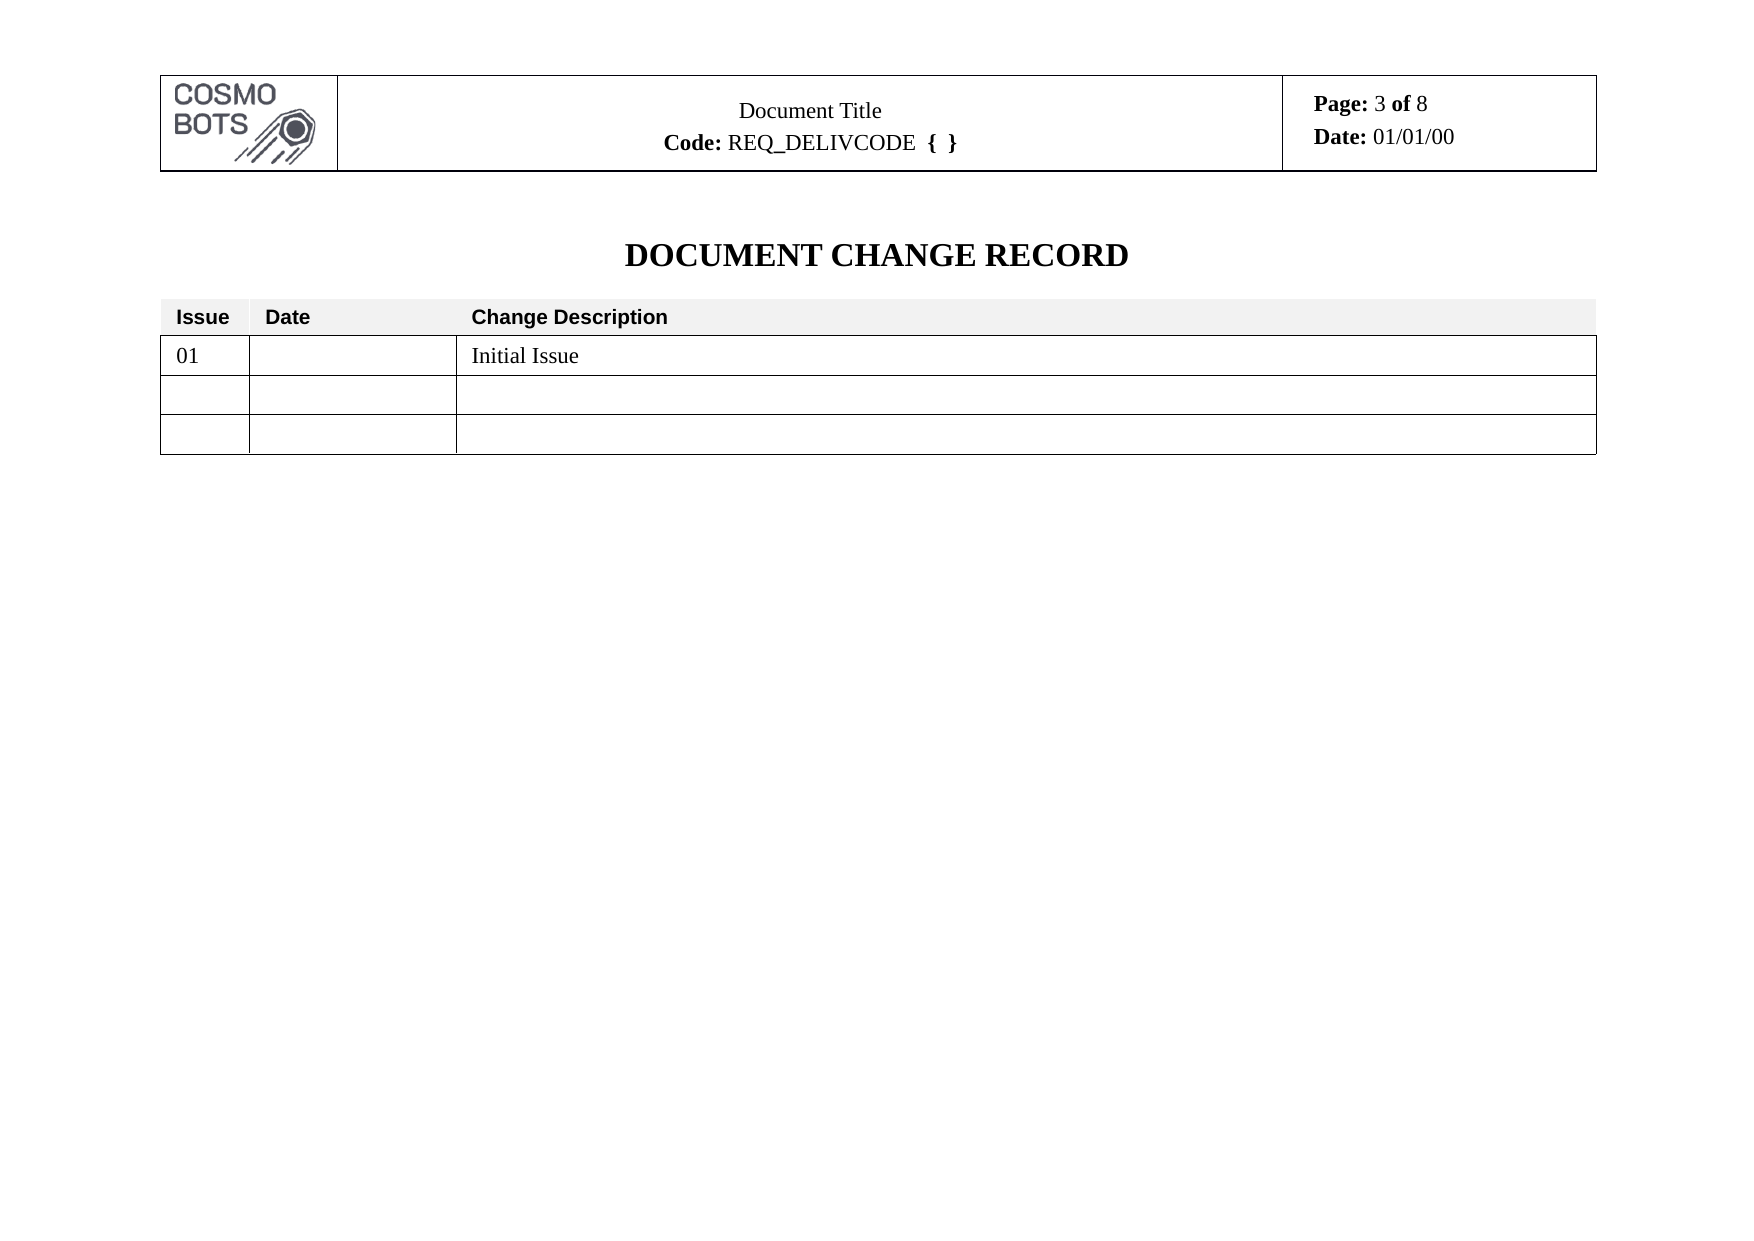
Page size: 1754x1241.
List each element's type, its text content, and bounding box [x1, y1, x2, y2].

table_cell [457, 415, 1596, 453]
table_header Date [250, 299, 456, 335]
table_cell [161, 376, 249, 414]
picture [175, 83, 316, 165]
table_cell 01 [161, 336, 249, 375]
table_header Change Description [456, 299, 1596, 335]
table_cell [250, 336, 456, 375]
table_cell [457, 376, 1596, 414]
table_cell [161, 415, 249, 453]
table_cell [250, 415, 456, 453]
table_header Issue [161, 299, 249, 335]
table_cell [250, 376, 456, 414]
table_cell Initial Issue [457, 336, 1596, 375]
text DOCUMENT CHANGE RECORD [161, 236, 1593, 274]
